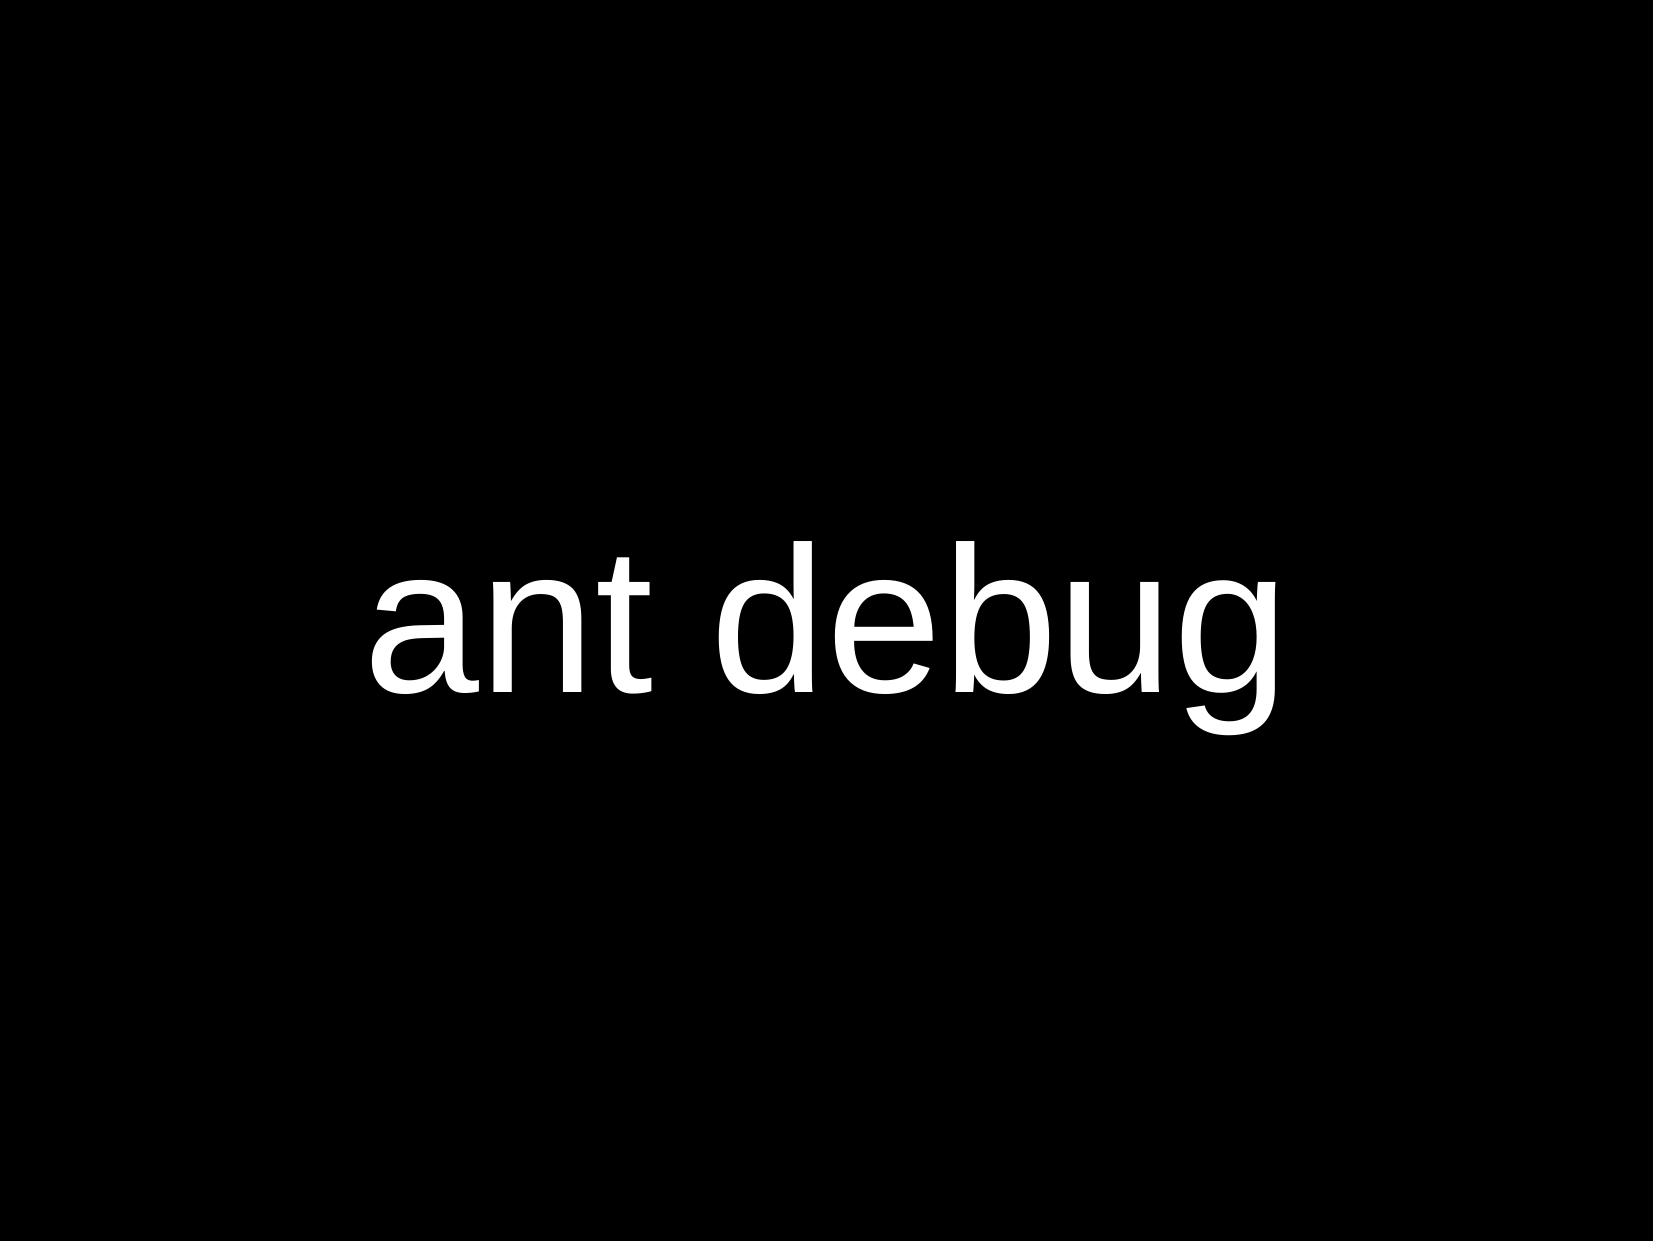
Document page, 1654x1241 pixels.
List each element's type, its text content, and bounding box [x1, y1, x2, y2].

title ant debug [82, 101, 1571, 1140]
